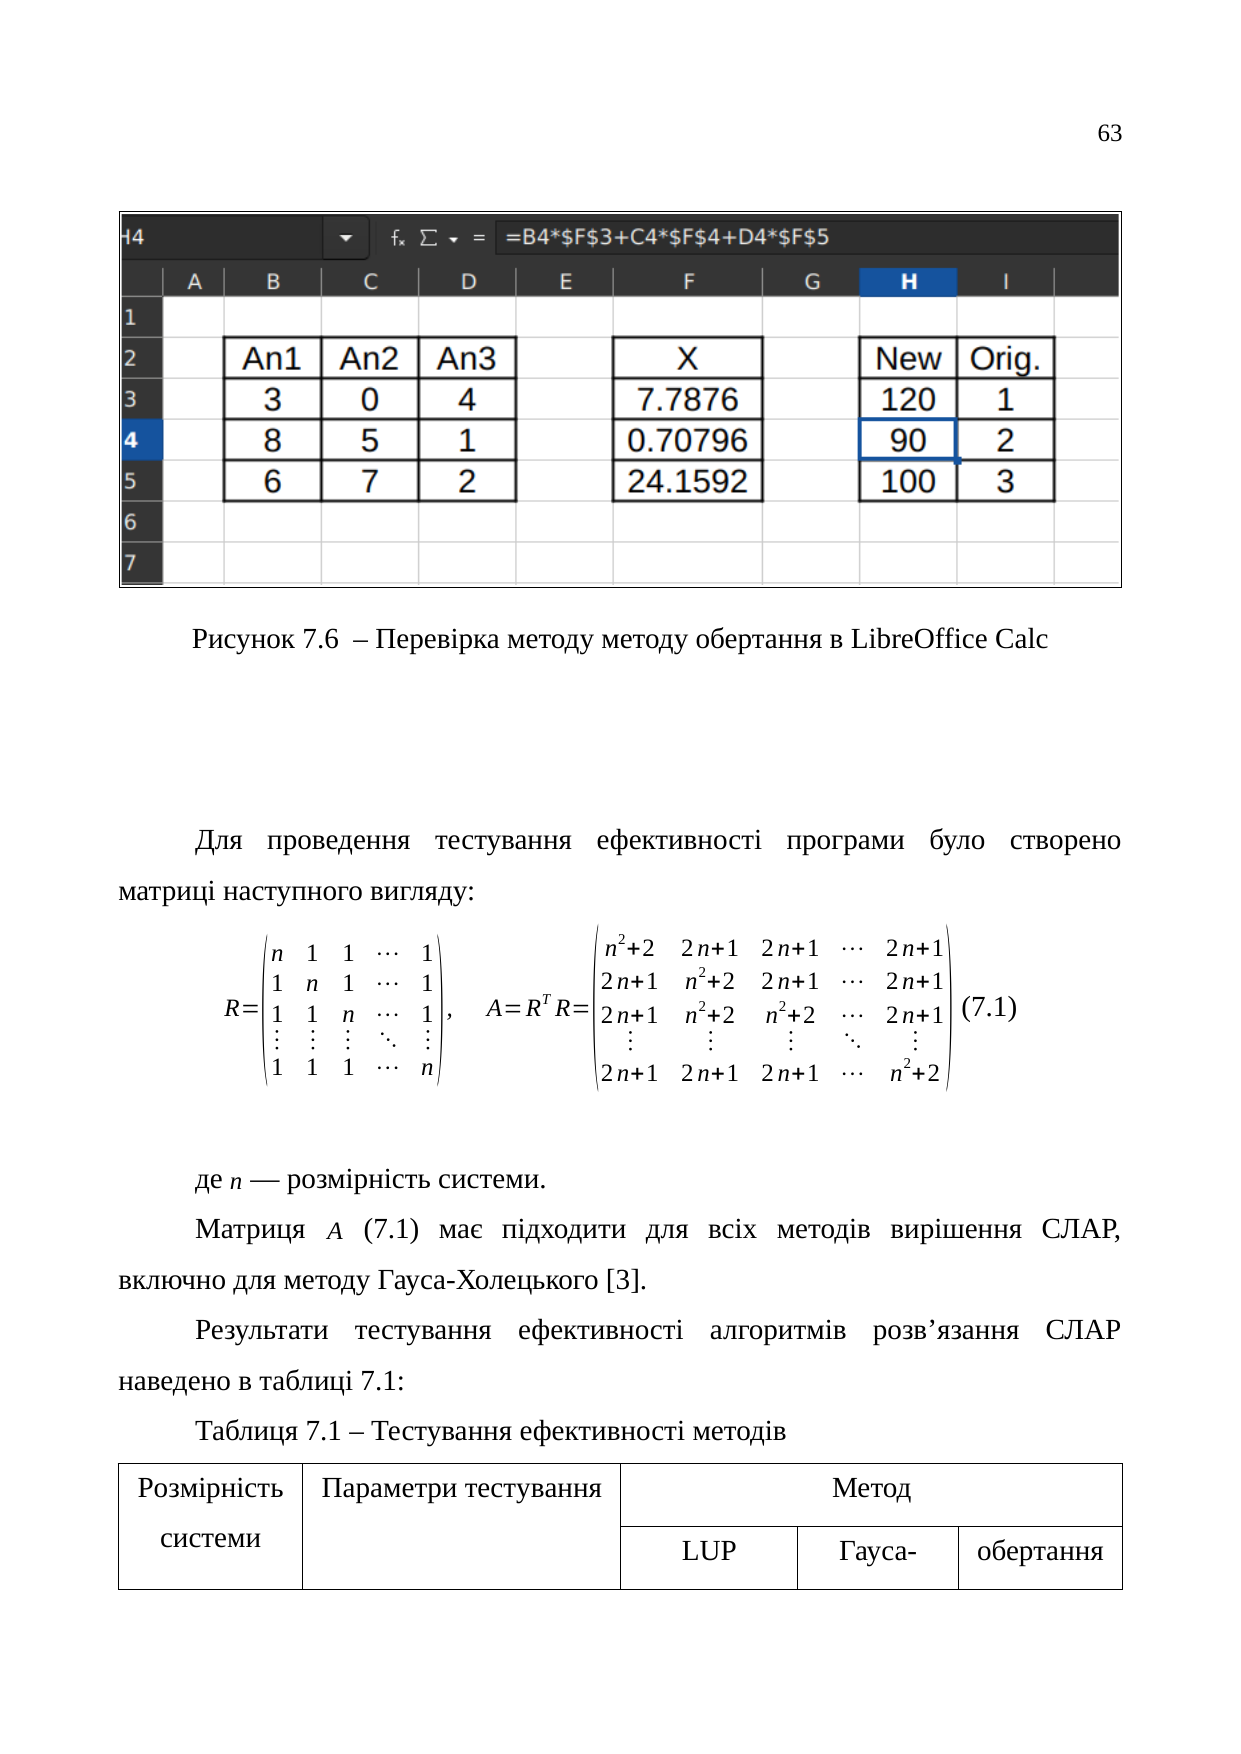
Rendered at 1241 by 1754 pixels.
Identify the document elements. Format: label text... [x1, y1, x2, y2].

table_header Розмірність системи [119, 1464, 302, 1589]
text Рисунок 7.6 – Перевірка методу методу обертання в LibreOffice Calc [118, 587, 1122, 654]
table_cell обертання [959, 1527, 1122, 1589]
text Результати тестування ефективності алгоритмів розв’язання СЛАР наведено в таблиці 7.1: [118, 1312, 1122, 1396]
text де — розмірність системи. [118, 1161, 1122, 1195]
text Таблиця 7.1 – Тестування ефективності методів [118, 1413, 1122, 1446]
text (7.1) [118, 923, 1122, 1094]
table_header Параметри тестування [303, 1464, 620, 1589]
table_cell LUP [621, 1527, 797, 1589]
text Матриця (7.1) має підходити для всіх методів вирішення СЛАР, включно для методу Гауса-Холецького [3]. [118, 1212, 1122, 1296]
picture [121, 214, 1119, 585]
table_cell Гауса- [798, 1527, 958, 1589]
table_header Метод [621, 1464, 1122, 1526]
text Для проведення тестування ефективності програми було створено матриці наступного вигляду: [118, 822, 1122, 906]
